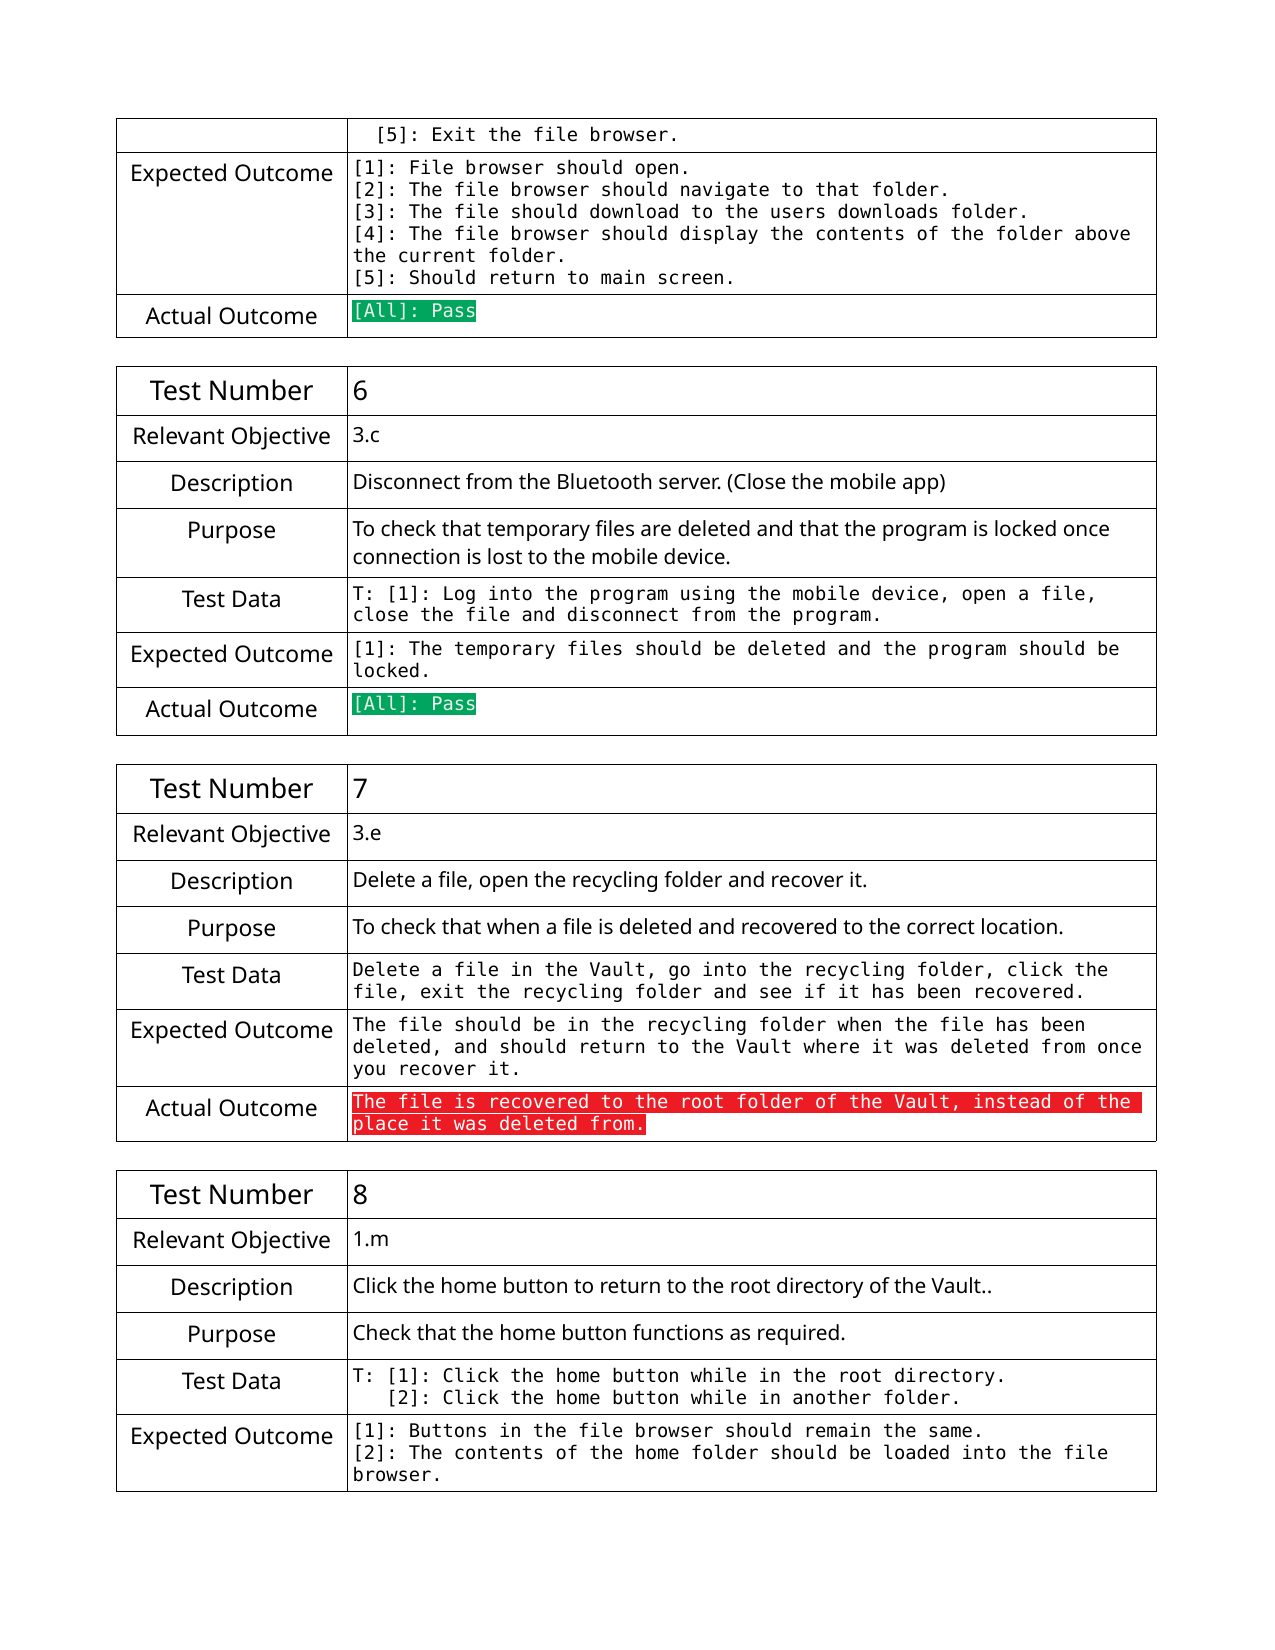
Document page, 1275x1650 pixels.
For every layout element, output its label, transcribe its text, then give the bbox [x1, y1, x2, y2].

table_cell Expected Outcome [117, 1010, 347, 1086]
table_cell Check that the home button functions as required. [348, 1313, 1156, 1359]
table_cell Delete a file in the Vault, go into the recycling folder, click the file, exit the recycling folder and see if it has been recovered. [348, 954, 1156, 1008]
table_cell The file is recovered to the root folder of the Vault, instead of the place it was deleted from. [348, 1087, 1156, 1141]
table_cell [1]: Buttons in the file browser should remain the same. [2]: The contents of the home folder should be loaded into the file browser. [348, 1415, 1156, 1491]
table_header Test Number [117, 1171, 347, 1218]
table_cell Description [117, 462, 347, 508]
table_cell [5]: Exit the file browser. [348, 119, 1156, 152]
table_cell [1]: File browser should open. [2]: The file browser should navigate to that folder. [3]: The file should download to the users downloads folder. [4]: The file browser should display the contents of the folder above the current folder. [5]: Should return to main screen. [348, 153, 1156, 294]
table_cell Test Data [117, 1360, 347, 1414]
table_header Test Number [117, 765, 347, 813]
table_cell Relevant Objective [117, 416, 347, 461]
table_cell Delete a file, open the recycling folder and recover it. [348, 861, 1156, 906]
table_header 7 [348, 765, 1156, 813]
table_cell [All]: Pass [348, 295, 1156, 337]
table_cell Disconnect from the Bluetooth server. (Close the mobile app) [348, 462, 1156, 508]
table_cell Actual Outcome [117, 688, 347, 735]
table_cell Relevant Objective [117, 1219, 347, 1265]
table_cell Description [117, 861, 347, 906]
table_cell Test Data [117, 578, 347, 632]
table_cell Actual Outcome [117, 295, 347, 337]
table_cell Purpose [117, 1313, 347, 1359]
table_cell Click the home button to return to the root directory of the Vault.. [348, 1266, 1156, 1312]
table_cell [117, 119, 347, 152]
table_header Test Number [117, 367, 347, 414]
table_cell [All]: Pass [348, 688, 1156, 735]
table_cell Test Data [117, 954, 347, 1008]
table_cell T: [1]: Click the home button while in the root directory. [2]: Click the home button while in another folder. [348, 1360, 1156, 1414]
table_cell T: [1]: Log into the program using the mobile device, open a file, close the file and disconnect from the program. [348, 578, 1156, 632]
table_cell Expected Outcome [117, 1415, 347, 1491]
table_header 6 [348, 367, 1156, 414]
table_cell Purpose [117, 509, 347, 577]
table_cell Actual Outcome [117, 1087, 347, 1141]
table_cell Description [117, 1266, 347, 1312]
table_cell 3.c [348, 416, 1156, 461]
table_cell [1]: The temporary files should be deleted and the program should be locked. [348, 633, 1156, 687]
table_cell The file should be in the recycling folder when the file has been deleted, and should return to the Vault where it was deleted from once you recover it. [348, 1010, 1156, 1086]
table_cell 1.m [348, 1219, 1156, 1265]
table_cell Expected Outcome [117, 633, 347, 687]
table_cell Expected Outcome [117, 153, 347, 294]
table_cell Purpose [117, 907, 347, 953]
table_cell To check that when a file is deleted and recovered to the correct location. [348, 907, 1156, 953]
table_cell To check that temporary files are deleted and that the program is locked once connection is lost to the mobile device. [348, 509, 1156, 577]
table_cell 3.e [348, 814, 1156, 859]
table_header 8 [348, 1171, 1156, 1218]
table_cell Relevant Objective [117, 814, 347, 859]
